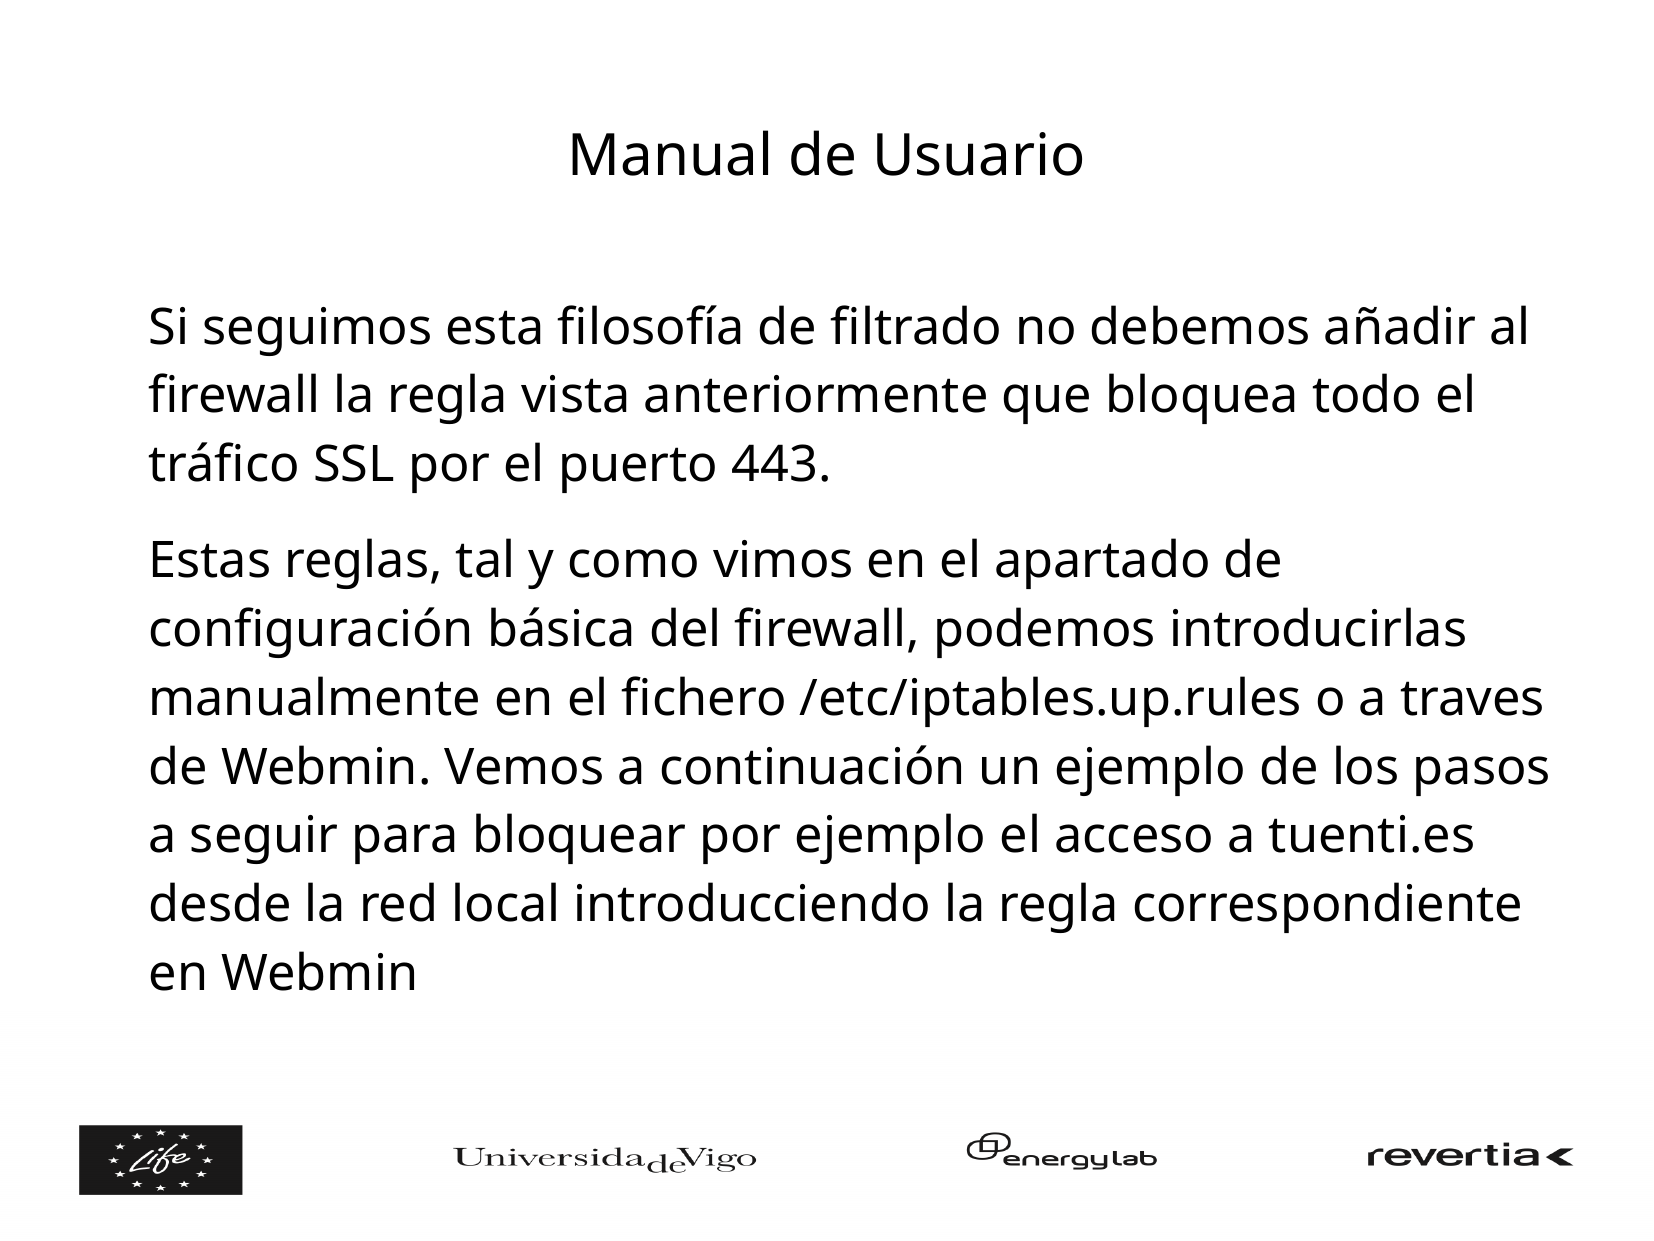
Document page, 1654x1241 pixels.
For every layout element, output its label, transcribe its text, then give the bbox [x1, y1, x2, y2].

list Si seguimos esta filosofía de filtrado no debemos añadir al firewall la regla vista anteriormente que bloquea todo el tráfico SSL por el puerto 443. Estas reglas, tal y como vimos en el apartado de configuración básica del firewall, podemos introducirlas manualmente en el fichero /etc/iptables.up.rules o a traves de Webmin. Vemos a continuación un ejemplo de los pasos a seguir para bloquear por ejemplo el acceso a tuenti.es desde la red local introducciendo la regla correspondiente en Webmin [82, 290, 1571, 1010]
picture [0, 1009, 1654, 1241]
title Manual de Usuario [82, 49, 1571, 257]
